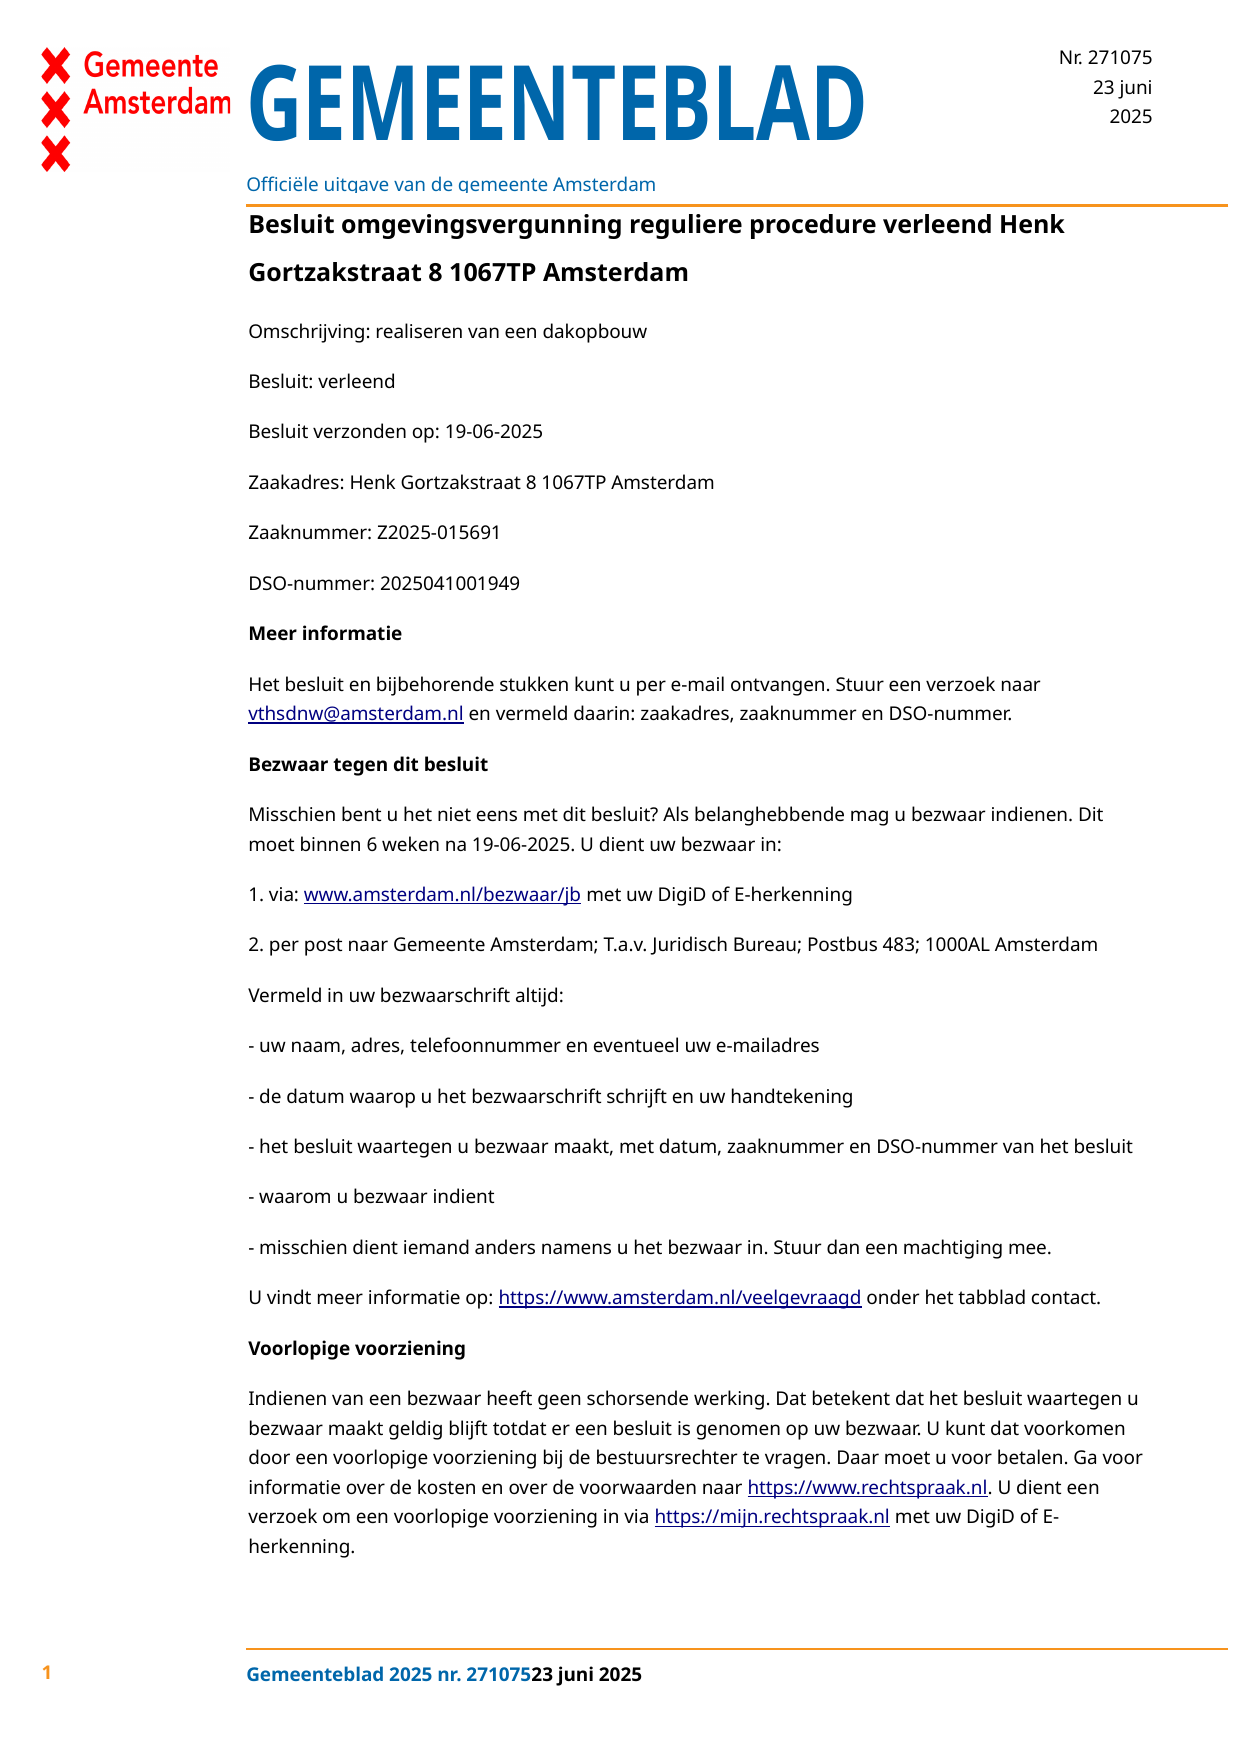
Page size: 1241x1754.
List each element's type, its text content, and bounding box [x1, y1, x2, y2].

text Zaaknummer: Z2025-015691 [248, 519, 1152, 545]
text - waarom u bezwaar indient [248, 1184, 1152, 1209]
text - het besluit waartegen u bezwaar maakt, met datum, zaaknummer en DSO-nummer van het besluit [248, 1133, 1152, 1159]
text U vindt meer informatie op: https://www.amsterdam.nl/veelgevraagd onder het tabblad contact. [248, 1284, 1152, 1310]
text DSO-nummer: 2025041001949 [248, 570, 1152, 596]
text Besluit: verleend [248, 368, 1152, 394]
text Zaakadres: Henk Gortzakstraat 8 1067TP Amsterdam [248, 469, 1152, 495]
text Meer informatie [248, 620, 1152, 646]
text Voorlopige voorziening [248, 1335, 1152, 1361]
picture [41, 47, 231, 172]
text 1. via: www.amsterdam.nl/bezwaar/jb met uw DigiD of E-herkenning [248, 881, 1152, 907]
text - misschien dient iemand anders namens u het bezwaar in. Stuur dan een machtiging mee. [248, 1234, 1152, 1260]
text - uw naam, adres, telefoonnummer en eventueel uw e-mailadres [248, 1032, 1152, 1058]
text Besluit verzonden op: 19-06-2025 [248, 419, 1152, 444]
text Misschien bent u het niet eens met dit besluit? Als belanghebbende mag u bezwaar indienen. Dit moet binnen 6 weken na 19-06-2025. U dient uw bezwaar in: [248, 801, 1152, 857]
text Vermeld in uw bezwaarschrift altijd: [248, 982, 1152, 1008]
text Omschrijving: realiseren van een dakopbouw [248, 318, 1152, 344]
text 2. per post naar Gemeente Amsterdam; T.a.v. Juridisch Bureau; Postbus 483; 1000AL Amsterdam [248, 932, 1152, 957]
text Indienen van een bezwaar heeft geen schorsende werking. Dat betekent dat het besluit waartegen u bezwaar maakt geldig blijft totdat er een besluit is genomen op uw bezwaar. U kunt dat voorkomen door een voorlopige voorziening bij de bestuursrechter te vragen. Daar moet u voor betalen. Ga voor informatie over de kosten en over de voorwaarden naar https://www.rechtspraak.nl. U dient een verzoek om een voorlopige voorziening in via https://mijn.rechtspraak.nl met uw DigiD of E-herkenning. [248, 1385, 1152, 1559]
text - de datum waarop u het bezwaarschrift schrijft en uw handtekening [248, 1083, 1152, 1109]
text Besluit omgevingsvergunning reguliere procedure verleend Henk Gortzakstraat 8 1067TP Amsterdam [248, 207, 1152, 288]
text Bezwaar tegen dit besluit [248, 751, 1152, 777]
text Het besluit en bijbehorende stukken kunt u per e-mail ontvangen. Stuur een verzoek naar vthsdnw@amsterdam.nl en vermeld daarin: zaakadres, zaaknummer en DSO-nummer. [248, 671, 1152, 726]
